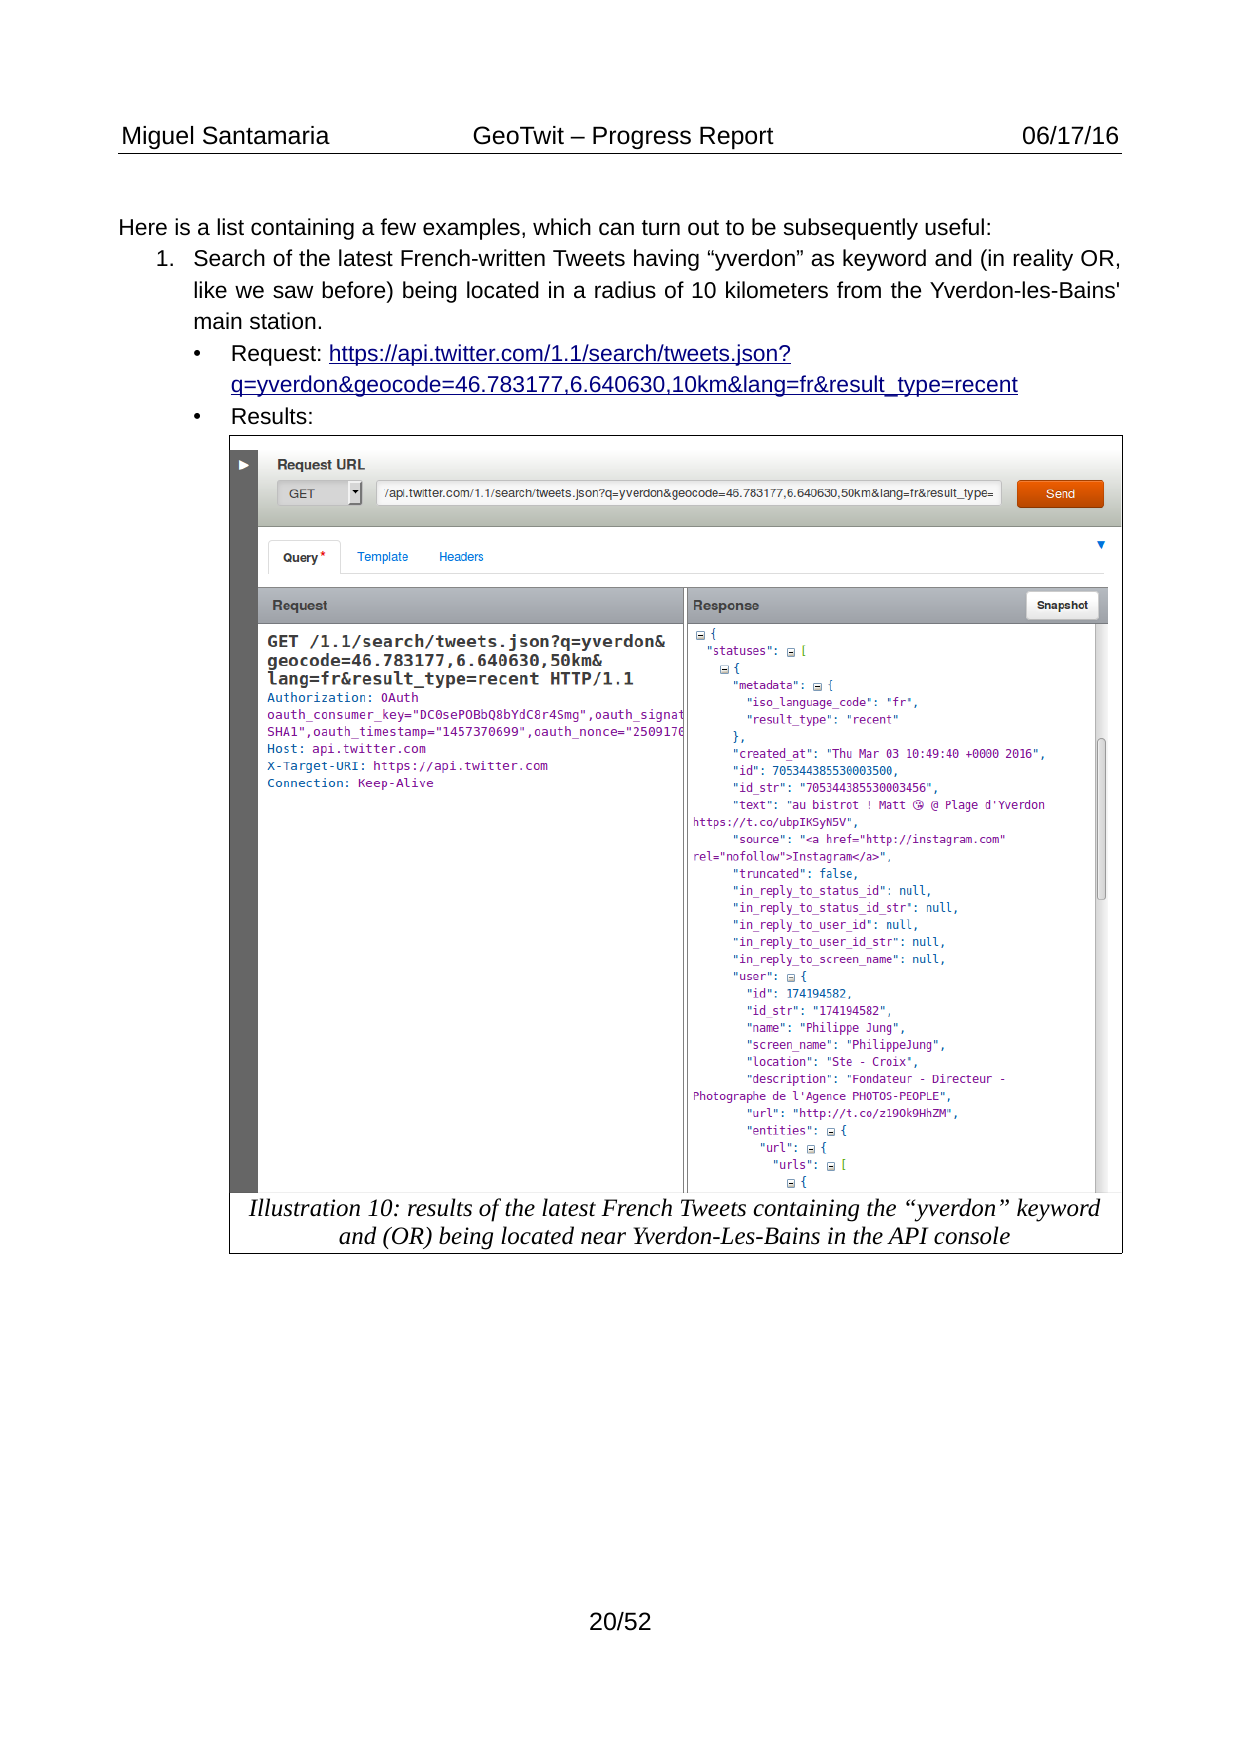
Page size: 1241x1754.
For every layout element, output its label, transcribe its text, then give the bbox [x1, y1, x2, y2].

list Search of the latest French-written Tweets having “yverdon” as keyword and (in reality OR, like we saw before) being located in a radius of 10 kilometers from the Yverdon-les-Bains' main station. [156, 245, 1122, 334]
list Request: https://api.twitter.com/1.1/search/tweets.json?q=yverdon&geocode=46.783177,6.640630,10km&lang=fr&result_type=recent [193, 340, 1122, 398]
text Here is a list containing a few examples, which can turn out to be subsequently useful: [118, 213, 1122, 240]
list Illustration 10: results of the latest French Tweets containing the “yverdon” keyword and (OR) being located near Yverdon-Les-Bains in the API console [232, 1193, 1119, 1250]
picture [229, 450, 1122, 1193]
list Results: [193, 403, 1122, 1279]
